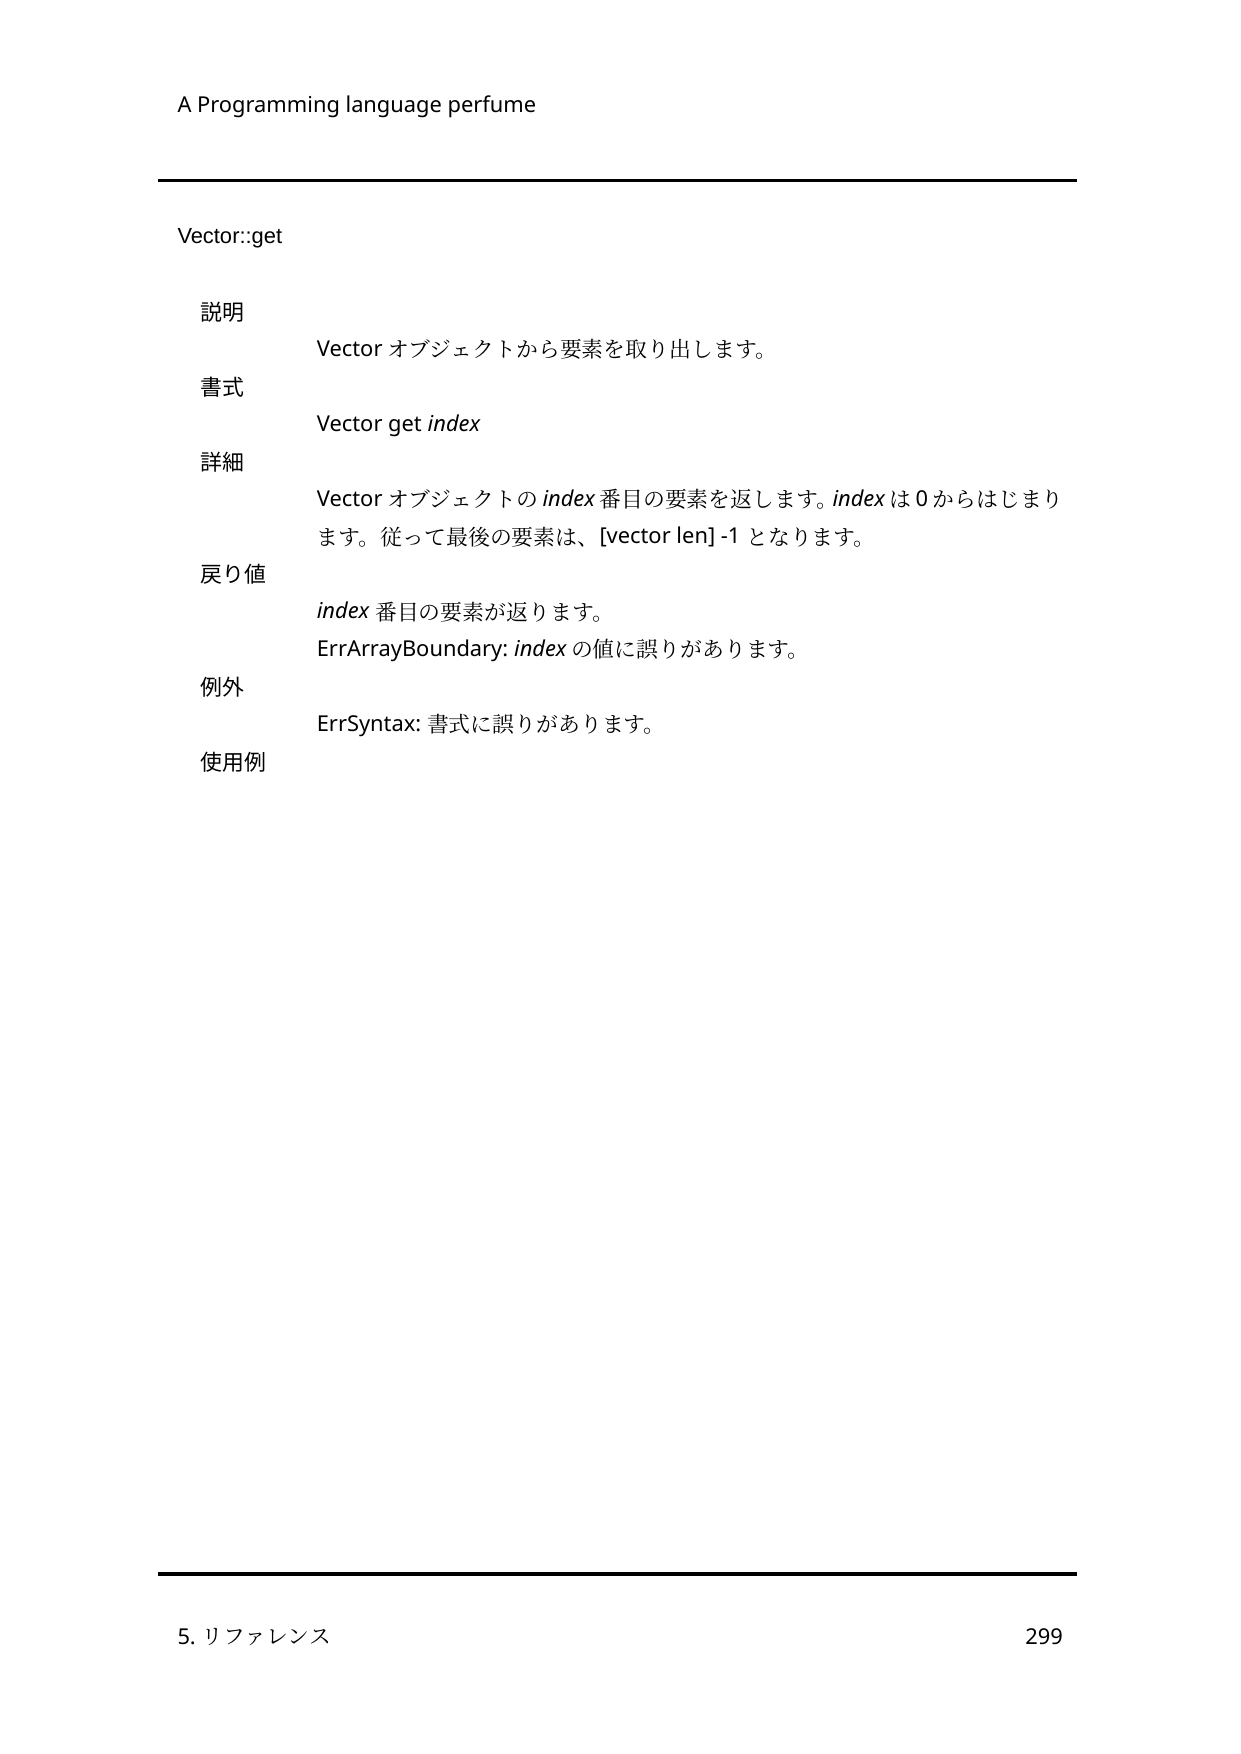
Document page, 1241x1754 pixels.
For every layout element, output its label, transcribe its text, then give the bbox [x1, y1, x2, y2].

subtitle Vector::get [177, 217, 1063, 254]
table_cell 詳細 [200, 442, 317, 554]
table_cell Vector get index [317, 367, 1063, 442]
table_cell [317, 742, 1063, 817]
table_cell Vectorオブジェクトのindex番目の要素を返します。indexは0からはじまります。従って最後の要素は、[vector len] -1 となります。 [317, 442, 1063, 554]
table_cell 書式 [200, 367, 317, 442]
table_cell 例外 [200, 667, 317, 742]
table_cell ErrSyntax: 書式に誤りがあります。 [317, 667, 1063, 742]
table_cell index 番目の要素が返ります。 ErrArrayBoundary: indexの値に誤りがあります。 [317, 554, 1063, 667]
table_cell 使用例 [200, 742, 317, 817]
table_header 説明 [200, 292, 317, 367]
table_header Vectorオブジェクトから要素を取り出します。 [317, 292, 1063, 367]
table_cell 戻り値 [200, 554, 317, 667]
